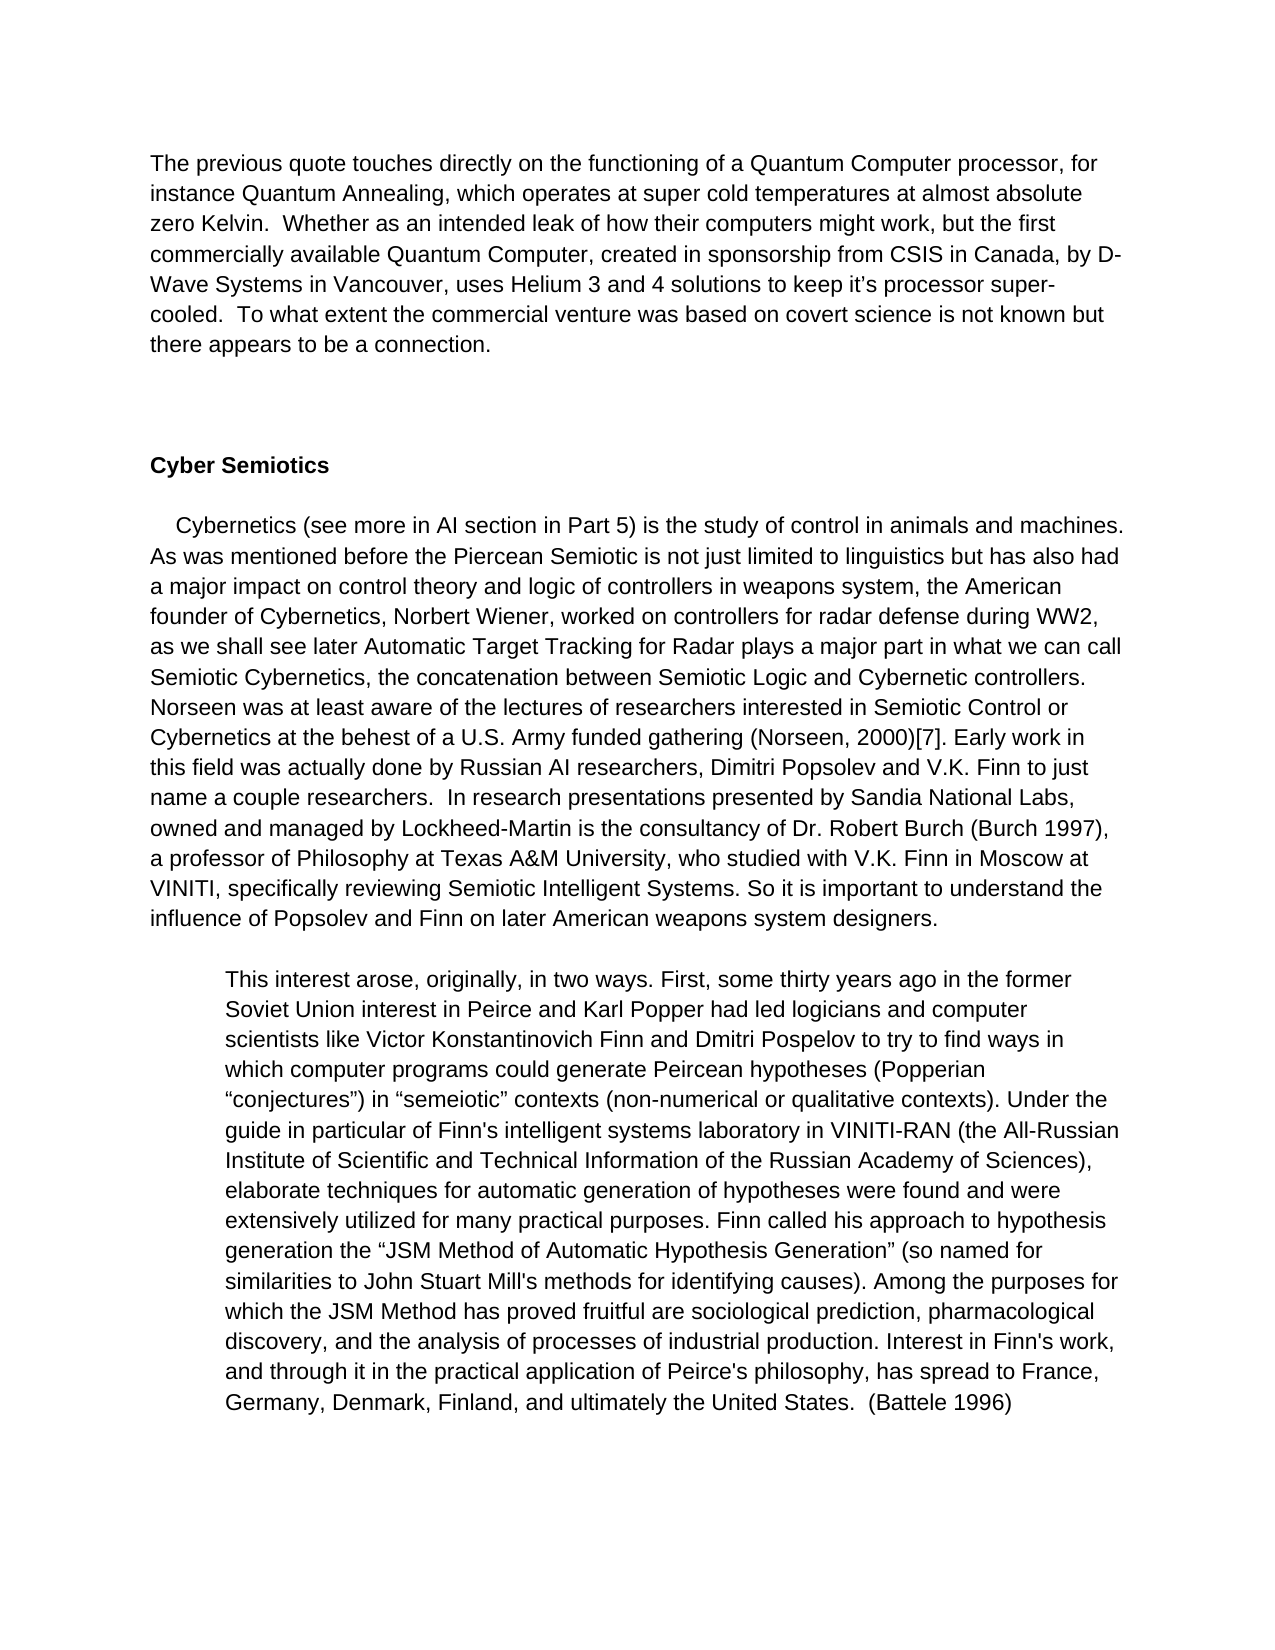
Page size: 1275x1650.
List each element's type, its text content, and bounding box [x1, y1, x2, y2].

text Cyber Semiotics [150, 452, 1125, 478]
text Cybernetics (see more in AI section in Part 5) is the study of control in animals and machines. As was mentioned before the Piercean Semiotic is not just limited to linguistics but has also had a major impact on control theory and logic of controllers in weapons system, the American founder of Cybernetics, Norbert Wiener, worked on controllers for radar defense during WW2, as we shall see later Automatic Target Tracking for Radar plays a major part in what we can call Semiotic Cybernetics, the concatenation between Semiotic Logic and Cybernetic controllers. Norseen was at least aware of the lectures of researchers interested in Semiotic Control or Cybernetics at the behest of a U.S. Army funded gathering (Norseen, 2000)[7]. Early work in this field was actually done by Russian AI researchers, Dimitri Popsolev and V.K. Finn to just name a couple researchers. In research presentations presented by Sandia National Labs, owned and managed by Lockheed-Martin is the consultancy of Dr. Robert Burch (Burch 1997), a professor of Philosophy at Texas A&M University, who studied with V.K. Finn in Moscow at VINITI, specifically reviewing Semiotic Intelligent Systems. So it is important to understand the influence of Popsolev and Finn on later American weapons system designers. [150, 512, 1125, 932]
text The previous quote touches directly on the functioning of a Quantum Computer processor, for instance Quantum Annealing, which operates at super cold temperatures at almost absolute zero Kelvin. Whether as an intended leak of how their computers might work, but the first commercially available Quantum Computer, created in sponsorship from CSIS in Canada, by D-Wave Systems in Vancouver, uses Helium 3 and 4 solutions to keep it’s processor super-cooled. To what extent the commercial venture was based on covert science is not known but there appears to be a connection. [150, 150, 1125, 358]
text This interest arose, originally, in two ways. First, some thirty years ago in the former Soviet Union interest in Peirce and Karl Popper had led logicians and computer scientists like Victor Konstantinovich Finn and Dmitri Pospelov to try to find ways in which computer programs could generate Peircean hypotheses (Popperian “conjectures”) in “semeiotic” contexts (non-numerical or qualitative contexts). Under the guide in particular of Finn's intelligent systems laboratory in VINITI-RAN (the All-Russian Institute of Scientific and Technical Information of the Russian Academy of Sciences), elaborate techniques for automatic generation of hypotheses were found and were extensively utilized for many practical purposes. Finn called his approach to hypothesis generation the “JSM Method of Automatic Hypothesis Generation” (so named for similarities to John Stuart Mill's methods for identifying causes). Among the purposes for which the JSM Method has proved fruitful are sociological prediction, pharmacological discovery, and the analysis of processes of industrial production. Interest in Finn's work, and through it in the practical application of Peirce's philosophy, has spread to France, Germany, Denmark, Finland, and ultimately the United States. (Battele 1996) [225, 966, 1125, 1415]
